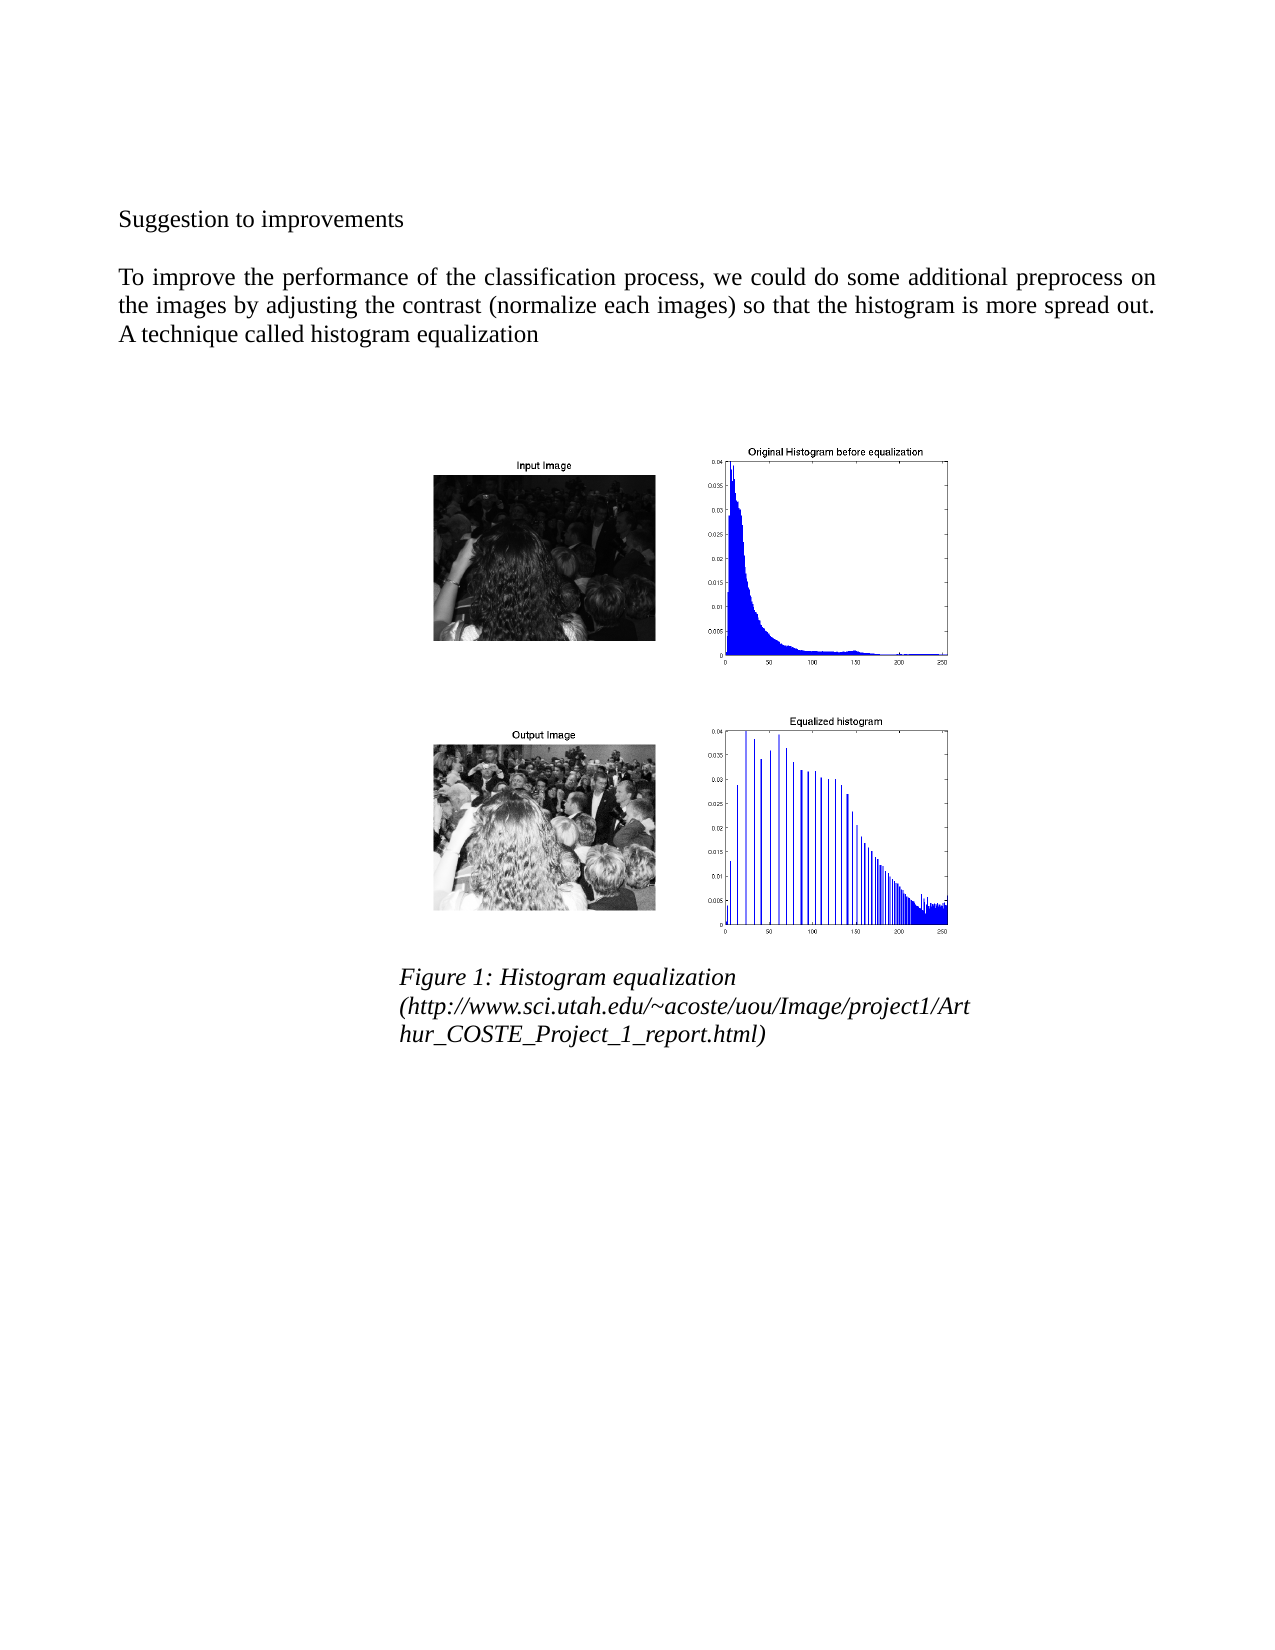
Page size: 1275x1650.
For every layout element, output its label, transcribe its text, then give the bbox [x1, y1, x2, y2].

text To improve the performance of the classification process, we could do some additional preprocess on the images by adjusting the contrast (normalize each images) so that the histogram is more spread out. A technique called histogram equalization [118, 262, 1157, 348]
text Suggestion to improvements [118, 204, 1157, 233]
picture [399, 433, 714, 957]
text Figure 1: Histogram equalization (http://www.sci.utah.edu/~acoste/uou/Image/project1/Arthur_COSTE_Project_1_report.html) [399, 957, 976, 1048]
